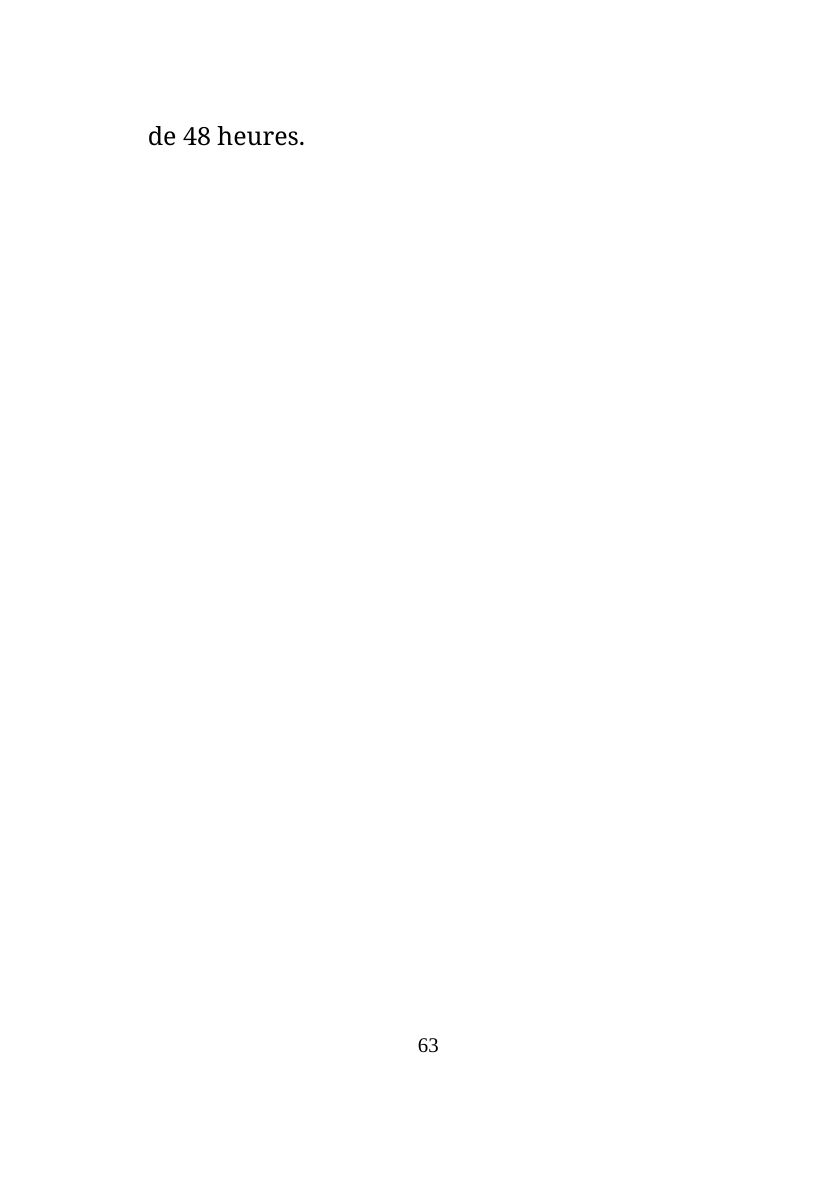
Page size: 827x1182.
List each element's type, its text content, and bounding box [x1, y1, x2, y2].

text de 48 heures. [148, 118, 707, 152]
